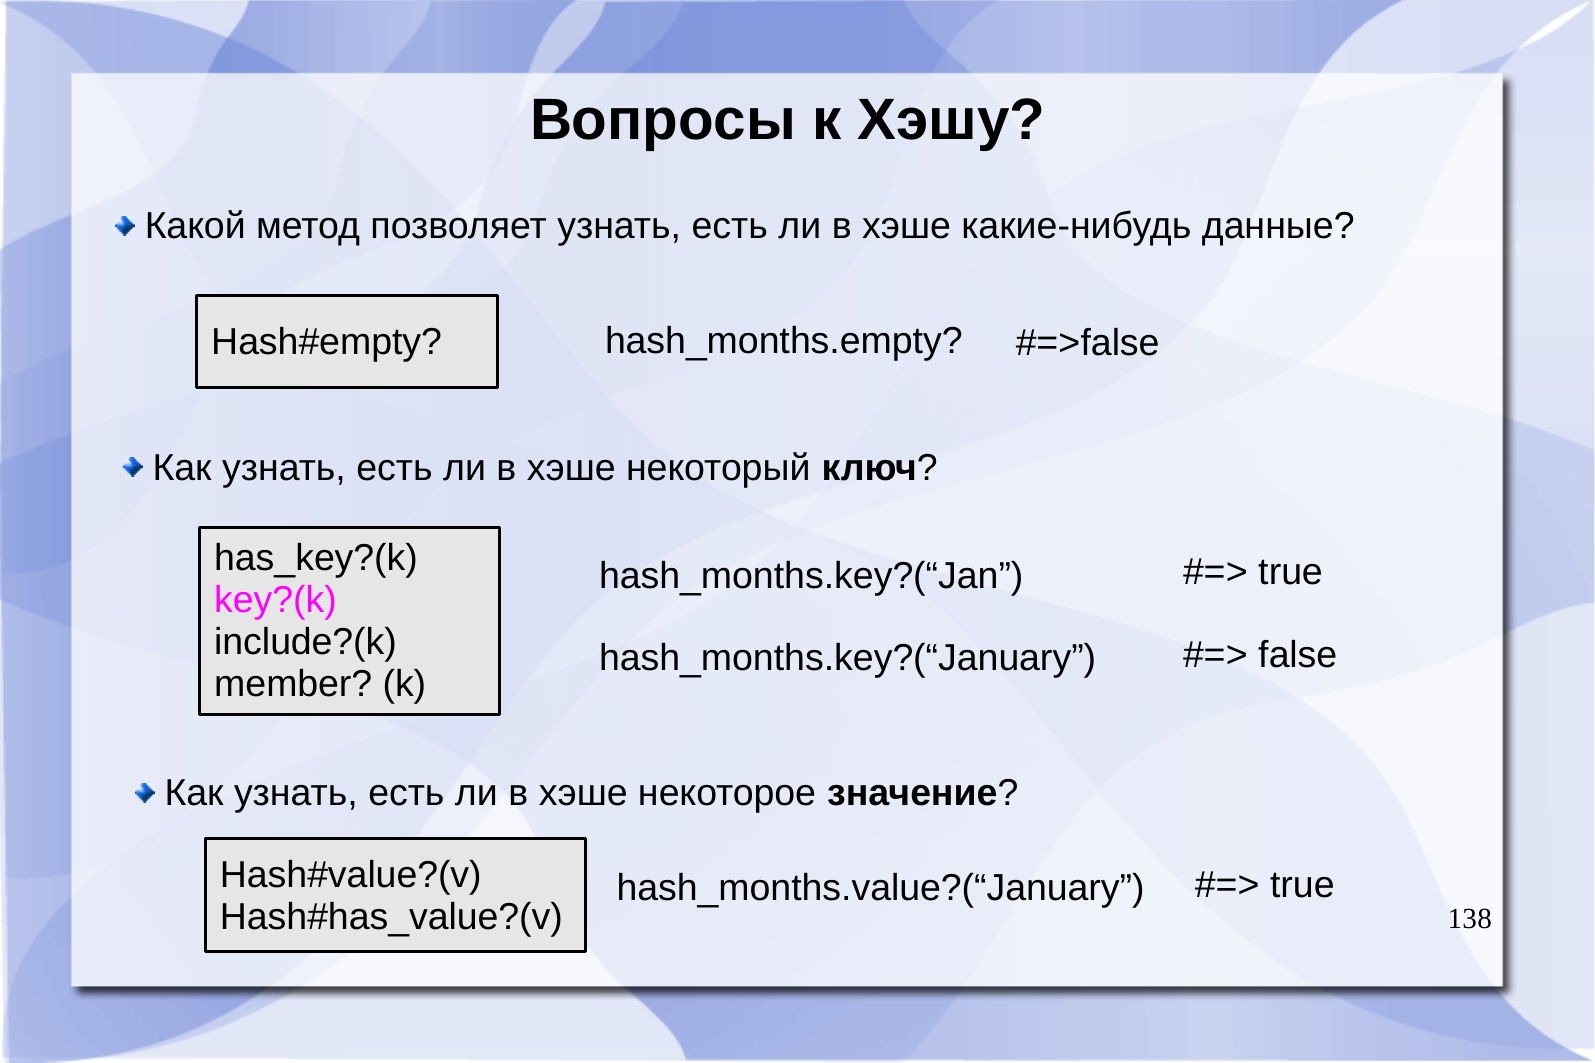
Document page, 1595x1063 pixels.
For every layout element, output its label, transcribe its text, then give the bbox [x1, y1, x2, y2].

text_box #=> false [1168, 625, 1353, 683]
text_box #=> true [1168, 543, 1338, 600]
text_box Какой метод позволяет узнать, есть ли в хэше какие-нибудь данные? [100, 197, 1371, 255]
text_box #=> true [1180, 856, 1350, 913]
text_box #=>false [1000, 313, 1175, 371]
text_box hash_months.value?(“January”) [601, 858, 1160, 916]
text_box Hash#empty? [196, 295, 498, 388]
text_box hash_months.key?(“January”) [584, 629, 1112, 687]
text_box Как узнать, есть ли в хэше некоторое значение? [120, 764, 1034, 822]
picture [0, 0, 1595, 1063]
text_box hash_months.key?(“Jan”) [584, 546, 1039, 604]
text_box Hash#value?(v) Hash#has_value?(v) [205, 838, 586, 952]
text_box hash_months.empty? [590, 312, 978, 370]
text_box Как узнать, есть ли в хэше некоторый ключ? [108, 439, 953, 496]
title Вопросы к Хэшу? [75, 75, 1501, 164]
text_box has_key?(k) key?(k) include?(k) member? (k) [199, 527, 500, 715]
